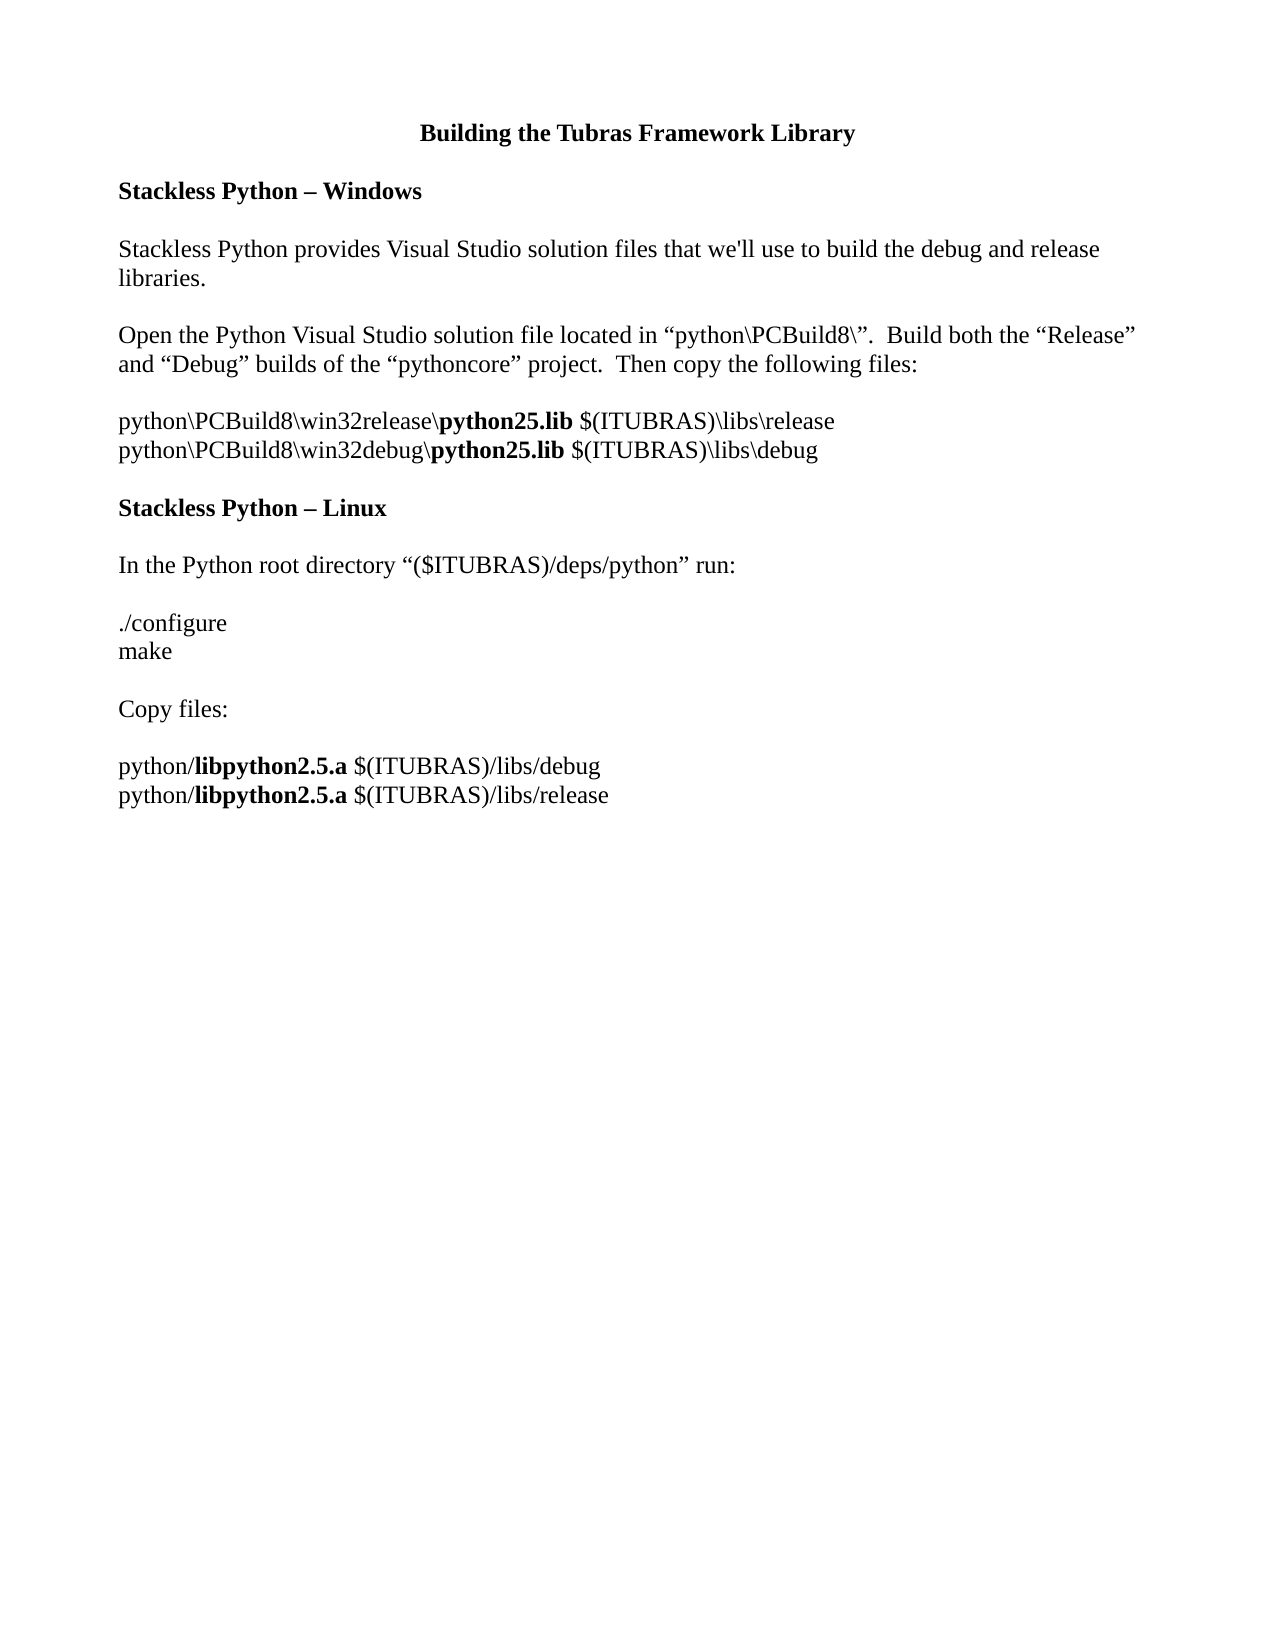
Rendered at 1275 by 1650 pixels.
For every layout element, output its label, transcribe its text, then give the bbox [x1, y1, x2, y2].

text python/libpython2.5.a $(ITUBRAS)/libs/debug [118, 751, 1157, 780]
text python\PCBuild8\win32debug\python25.lib $(ITUBRAS)\libs\debug [118, 435, 1157, 464]
text Stackless Python provides Visual Studio solution files that we'll use to build the debug and release libraries. [118, 234, 1157, 291]
text python\PCBuild8\win32release\python25.lib $(ITUBRAS)\libs\release [118, 406, 1157, 435]
text In the Python root directory “($ITUBRAS)/deps/python” run: [118, 550, 1157, 579]
text python/libpython2.5.a $(ITUBRAS)/libs/release [118, 780, 1157, 809]
text make [118, 636, 1157, 665]
text Open the Python Visual Studio solution file located in “python\PCBuild8\”. Build both the “Release” and “Debug” builds of the “pythoncore” project. Then copy the following files: [118, 320, 1157, 378]
text Stackless Python – Windows [118, 176, 1157, 205]
text Stackless Python – Linux [118, 493, 1157, 521]
text Copy files: [118, 694, 1157, 723]
text ./configure [118, 608, 1157, 636]
